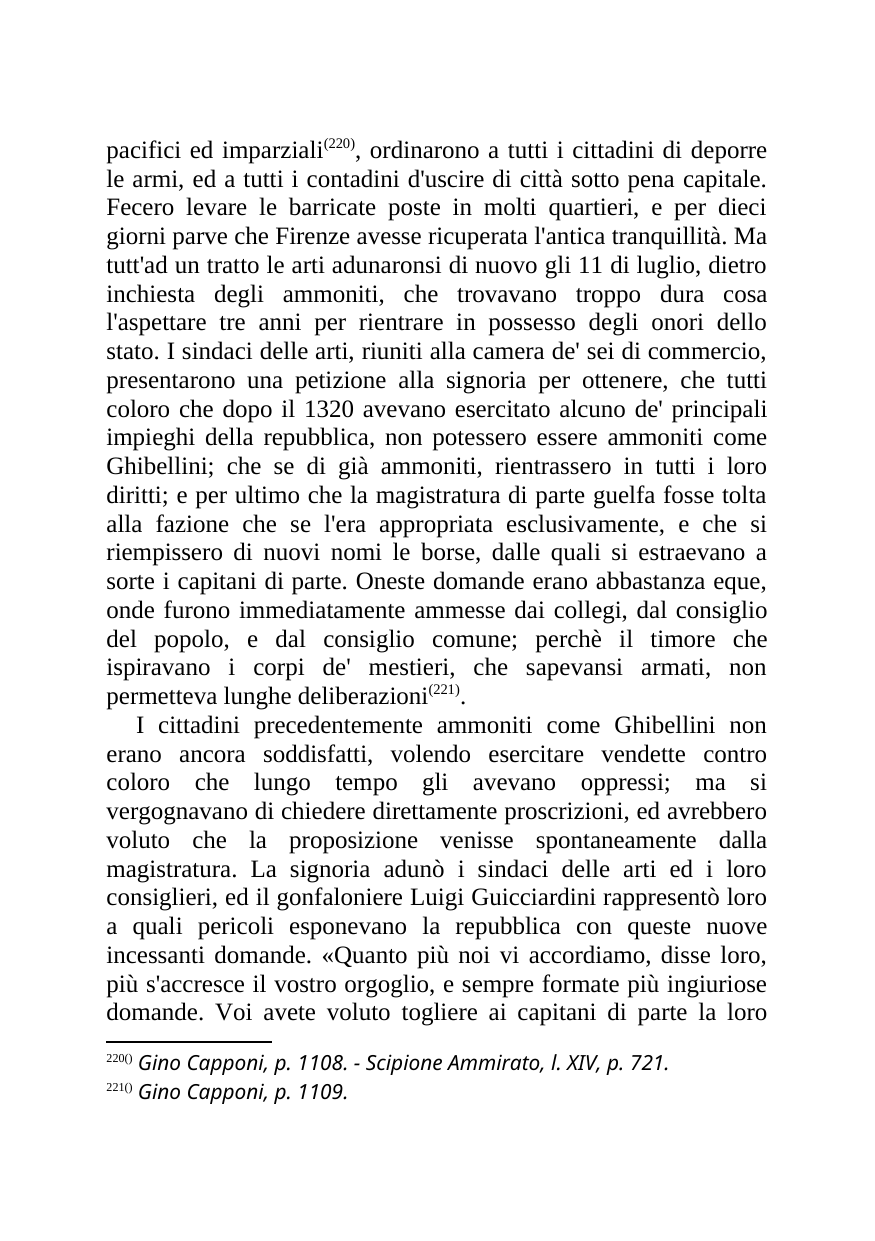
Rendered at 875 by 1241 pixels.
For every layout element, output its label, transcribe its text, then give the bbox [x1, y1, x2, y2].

text () Gino Capponi, p. 1109. [106, 1077, 768, 1105]
text pacifici ed imparziali(), ordinarono a tutti i cittadini di deporre le armi, ed a tutti i contadini d'uscire di città sotto pena capitale. Fecero levare le barricate poste in molti quartieri, e per dieci giorni parve che Firenze avesse ricuperata l'antica tranquillità. Ma tutt'ad un tratto le arti adunaronsi di nuovo gli 11 di luglio, dietro inchiesta degli ammoniti, che trovavano troppo dura cosa l'aspettare tre anni per rientrare in possesso degli onori dello stato. I sindaci delle arti, riuniti alla camera de' sei di commercio, presentarono una petizione alla signoria per ottenere, che tutti coloro che dopo il 1320 avevano esercitato alcuno de' principali impieghi della repubblica, non potessero essere ammoniti come Ghibellini; che se di già ammoniti, rientrassero in tutti i loro diritti; e per ultimo che la magistratura di parte guelfa fosse tolta alla fazione che se l'era appropriata esclusivamente, e che si riempissero di nuovi nomi le borse, dalle quali si estraevano a sorte i capitani di parte. Oneste domande erano abbastanza eque, onde furono immediatamente ammesse dai collegi, dal consiglio del popolo, e dal consiglio comune; perchè il timore che ispiravano i corpi de' mestieri, che sapevansi armati, non permetteva lunghe deliberazioni(). [106, 135, 768, 710]
text I cittadini precedentemente ammoniti come Ghibellini non erano ancora soddisfatti, volendo esercitare vendette contro coloro che lungo tempo gli avevano oppressi; ma si vergognavano di chiedere direttamente proscrizioni, ed avrebbero voluto che la proposizione venisse spontaneamente dalla magistratura. La signoria adunò i sindaci delle arti ed i loro consiglieri, ed il gonfaloniere Luigi Guicciardini rappresentò loro a quali pericoli esponevano la repubblica con queste nuove incessanti domande. «Quanto più noi vi accordiamo, disse loro, più s'accresce il vostro orgoglio, e sempre formate più ingiuriose domande. Voi avete voluto togliere ai capitani di parte la loro [106, 710, 768, 1026]
text () Gino Capponi, p. 1108. - Scipione Ammirato, l. XIV, p. 721. [106, 1048, 768, 1077]
